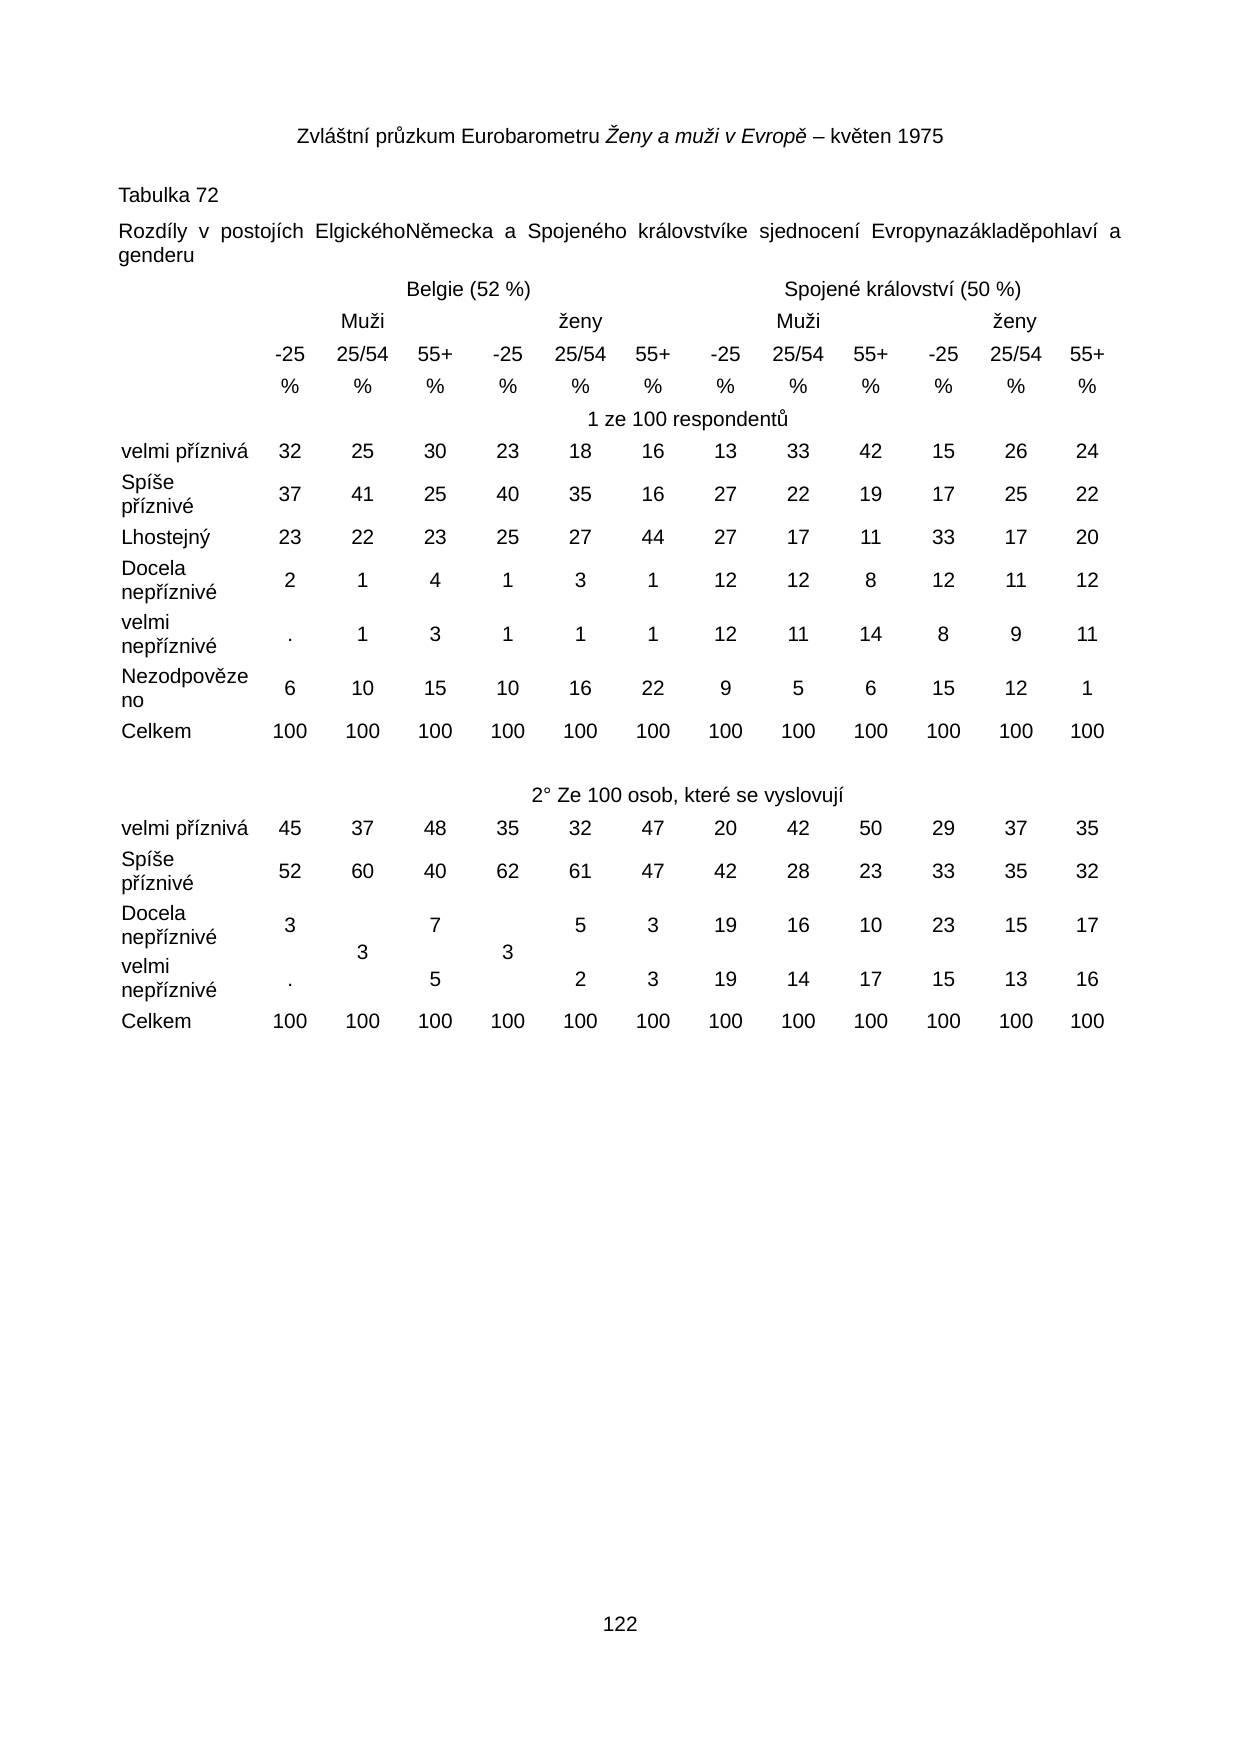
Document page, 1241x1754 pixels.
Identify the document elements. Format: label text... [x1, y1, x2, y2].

table_cell [544, 747, 617, 779]
table_cell 100 [834, 714, 907, 747]
table_cell 100 [617, 1005, 689, 1038]
table_cell 1 [617, 607, 689, 661]
table_cell 23 [907, 898, 979, 951]
table_cell 100 [617, 714, 689, 747]
table_cell 60 [326, 844, 399, 898]
table_cell Spíše příznivé [118, 467, 253, 521]
table_cell 42 [762, 812, 834, 844]
table_cell 6 [834, 661, 907, 714]
table_cell -25 [907, 338, 979, 370]
table_cell 41 [326, 467, 399, 521]
table_cell [254, 747, 326, 779]
table_cell 47 [617, 844, 689, 898]
table_cell 2 [254, 553, 326, 607]
table_cell 12 [689, 607, 762, 661]
table_cell 100 [399, 1005, 471, 1038]
table_cell % [907, 370, 979, 402]
table_cell 15 [399, 661, 471, 714]
table_cell Spíše příznivé [118, 844, 253, 898]
table_cell 1 [471, 553, 544, 607]
table_cell 18 [544, 435, 617, 467]
table_cell 52 [254, 844, 326, 898]
table_cell [762, 747, 834, 779]
table_cell 25/54 [544, 338, 617, 370]
table_cell 3 [617, 951, 689, 1005]
table_cell 35 [544, 467, 617, 521]
table_cell 19 [834, 467, 907, 521]
table_cell 100 [254, 714, 326, 747]
table_cell % [762, 370, 834, 402]
table_cell 32 [1052, 844, 1122, 898]
table_cell 100 [1052, 1005, 1122, 1038]
table_cell 9 [689, 661, 762, 714]
table_cell [118, 338, 253, 370]
table_cell 12 [1052, 553, 1122, 607]
table_cell 16 [617, 435, 689, 467]
table_cell 23 [399, 521, 471, 553]
table_cell velmi nepříznivé [118, 951, 253, 1005]
table_cell [1052, 747, 1122, 779]
table_cell 100 [907, 1005, 979, 1038]
table_cell 35 [471, 812, 544, 844]
table_cell 20 [689, 812, 762, 844]
table_cell . [254, 607, 326, 661]
table_cell 16 [617, 467, 689, 521]
table_cell 12 [980, 661, 1052, 714]
table_cell 1 [617, 553, 689, 607]
table_cell 13 [689, 435, 762, 467]
table_cell Nezodpovězeno [118, 661, 253, 714]
table_cell 55+ [399, 338, 471, 370]
table_cell 32 [254, 435, 326, 467]
table_cell 100 [980, 1005, 1052, 1038]
table_cell 55+ [617, 338, 689, 370]
table_cell 15 [907, 661, 979, 714]
table_cell Celkem [118, 714, 253, 747]
table_cell 28 [762, 844, 834, 898]
table_cell 37 [326, 812, 399, 844]
table_cell 50 [834, 812, 907, 844]
table_cell 5 [544, 898, 617, 951]
table_cell % [834, 370, 907, 402]
table_cell 55+ [1052, 338, 1122, 370]
table_cell 15 [907, 435, 979, 467]
table_cell 33 [907, 844, 979, 898]
table_cell % [980, 370, 1052, 402]
text Rozdíly v postojích ElgickéhoNěmecka a Spojeného královstvíke sjednocení Evropynazákladěpohlaví a genderu [118, 219, 1122, 267]
table_cell [471, 747, 544, 779]
table_cell 11 [980, 553, 1052, 607]
table_cell 10 [326, 661, 399, 714]
table_cell 3 [544, 553, 617, 607]
table_cell Muži [254, 305, 471, 337]
table_cell 11 [762, 607, 834, 661]
table_cell Docela nepříznivé [118, 553, 253, 607]
table_cell [118, 370, 253, 402]
table_cell 23 [254, 521, 326, 553]
table_cell % [689, 370, 762, 402]
table_cell 22 [1052, 467, 1122, 521]
table_cell 100 [399, 714, 471, 747]
table_cell 8 [834, 553, 907, 607]
table_cell 62 [471, 844, 544, 898]
text Tabulka 72 [118, 183, 1122, 207]
table_cell [399, 747, 471, 779]
table_cell 13 [980, 951, 1052, 1005]
table_cell 23 [834, 844, 907, 898]
table_cell 25/54 [326, 338, 399, 370]
table_cell -25 [471, 338, 544, 370]
table_cell 40 [471, 467, 544, 521]
table_cell 3 [254, 898, 326, 951]
table_cell 44 [617, 521, 689, 553]
table_cell 25 [326, 435, 399, 467]
table_cell 25 [471, 521, 544, 553]
table_cell 12 [762, 553, 834, 607]
table_cell ženy [471, 305, 689, 337]
table_cell 14 [762, 951, 834, 1005]
table_cell 100 [326, 714, 399, 747]
table_cell 17 [907, 467, 979, 521]
table_cell 55+ [834, 338, 907, 370]
table_cell velmi příznivá [118, 435, 253, 467]
table_cell 100 [834, 1005, 907, 1038]
table_cell 42 [689, 844, 762, 898]
table_cell Docela nepříznivé [118, 898, 253, 951]
table_cell 7 [399, 898, 471, 951]
table_cell 2 [544, 951, 617, 1005]
table_cell % [471, 370, 544, 402]
table_cell 1 [1052, 661, 1122, 714]
table_cell 15 [907, 951, 979, 1005]
table_cell 11 [1052, 607, 1122, 661]
table_cell 25/54 [980, 338, 1052, 370]
table_cell 100 [762, 1005, 834, 1038]
table_cell 16 [762, 898, 834, 951]
table_cell 100 [689, 714, 762, 747]
table_cell 11 [834, 521, 907, 553]
table_cell 45 [254, 812, 326, 844]
table_cell 26 [980, 435, 1052, 467]
table_cell [326, 747, 399, 779]
table_cell 12 [689, 553, 762, 607]
table_cell 35 [1052, 812, 1122, 844]
table_cell 27 [544, 521, 617, 553]
table_cell 14 [834, 607, 907, 661]
table_cell 1 [326, 607, 399, 661]
table_cell 3 [399, 607, 471, 661]
table_cell 61 [544, 844, 617, 898]
table_cell 3 [471, 898, 544, 1005]
table_cell 33 [762, 435, 834, 467]
table_cell -25 [254, 338, 326, 370]
table_cell 22 [326, 521, 399, 553]
table_cell Celkem [118, 1005, 253, 1038]
table_cell 24 [1052, 435, 1122, 467]
table_cell 27 [689, 521, 762, 553]
table_cell 40 [399, 844, 471, 898]
table_cell 2° Ze 100 osob, které se vyslovují [254, 779, 1122, 812]
table_cell 100 [762, 714, 834, 747]
table_cell 30 [399, 435, 471, 467]
table_cell [118, 402, 253, 434]
table_cell [118, 779, 253, 812]
table_cell 1 [544, 607, 617, 661]
table_cell 100 [1052, 714, 1122, 747]
table_cell [980, 747, 1052, 779]
table_cell 15 [980, 898, 1052, 951]
table_cell 19 [689, 898, 762, 951]
table_cell 35 [980, 844, 1052, 898]
table_cell 5 [399, 951, 471, 1005]
table_cell 25 [399, 467, 471, 521]
table_cell 10 [471, 661, 544, 714]
table_cell % [544, 370, 617, 402]
table_cell % [399, 370, 471, 402]
table_header Spojené království (50 %) [689, 273, 1122, 305]
table_cell 17 [762, 521, 834, 553]
table_cell 37 [980, 812, 1052, 844]
table_cell 3 [326, 898, 399, 1005]
table_cell 100 [254, 1005, 326, 1038]
table_cell 1 [326, 553, 399, 607]
table_cell 100 [689, 1005, 762, 1038]
table_cell 100 [471, 714, 544, 747]
table_cell Lhostejný [118, 521, 253, 553]
table_cell [834, 747, 907, 779]
table_cell 4 [399, 553, 471, 607]
table_cell 27 [689, 467, 762, 521]
table_cell 20 [1052, 521, 1122, 553]
table_cell % [617, 370, 689, 402]
table_cell [689, 747, 762, 779]
table_cell 8 [907, 607, 979, 661]
table_cell 5 [762, 661, 834, 714]
table_cell 32 [544, 812, 617, 844]
table_cell 47 [617, 812, 689, 844]
table_cell 100 [907, 714, 979, 747]
table_cell 100 [471, 1005, 544, 1038]
table_cell 3 [617, 898, 689, 951]
table_cell 22 [762, 467, 834, 521]
table_cell ženy [907, 305, 1122, 337]
table_cell 33 [907, 521, 979, 553]
table_cell 100 [326, 1005, 399, 1038]
table_cell Muži [689, 305, 907, 337]
table_cell 16 [544, 661, 617, 714]
table_cell 100 [544, 1005, 617, 1038]
table_cell velmi nepříznivé [118, 607, 253, 661]
table_cell 9 [980, 607, 1052, 661]
table_cell [907, 747, 979, 779]
table_header Belgie (52 %) [254, 273, 689, 305]
table_cell velmi příznivá [118, 812, 253, 844]
table_cell % [1052, 370, 1122, 402]
table_cell 48 [399, 812, 471, 844]
table_cell 23 [471, 435, 544, 467]
table_cell 25 [980, 467, 1052, 521]
table_cell -25 [689, 338, 762, 370]
table_cell 10 [834, 898, 907, 951]
table_cell % [326, 370, 399, 402]
table_cell % [254, 370, 326, 402]
table_cell [617, 747, 689, 779]
table_cell [118, 305, 253, 337]
table_cell 37 [254, 467, 326, 521]
table_cell [118, 747, 253, 779]
table_header [118, 273, 253, 305]
table_cell 42 [834, 435, 907, 467]
table_cell 100 [544, 714, 617, 747]
table_cell 1 [471, 607, 544, 661]
table_cell 100 [980, 714, 1052, 747]
table_cell 12 [907, 553, 979, 607]
table_cell 1 ze 100 respondentů [254, 402, 1122, 434]
table_cell 25/54 [762, 338, 834, 370]
table_cell 17 [834, 951, 907, 1005]
table_cell 17 [1052, 898, 1122, 951]
table_cell 29 [907, 812, 979, 844]
table_cell 16 [1052, 951, 1122, 1005]
table_cell . [254, 951, 326, 1005]
table_cell 22 [617, 661, 689, 714]
table_cell 19 [689, 951, 762, 1005]
table_cell 17 [980, 521, 1052, 553]
table_cell 6 [254, 661, 326, 714]
